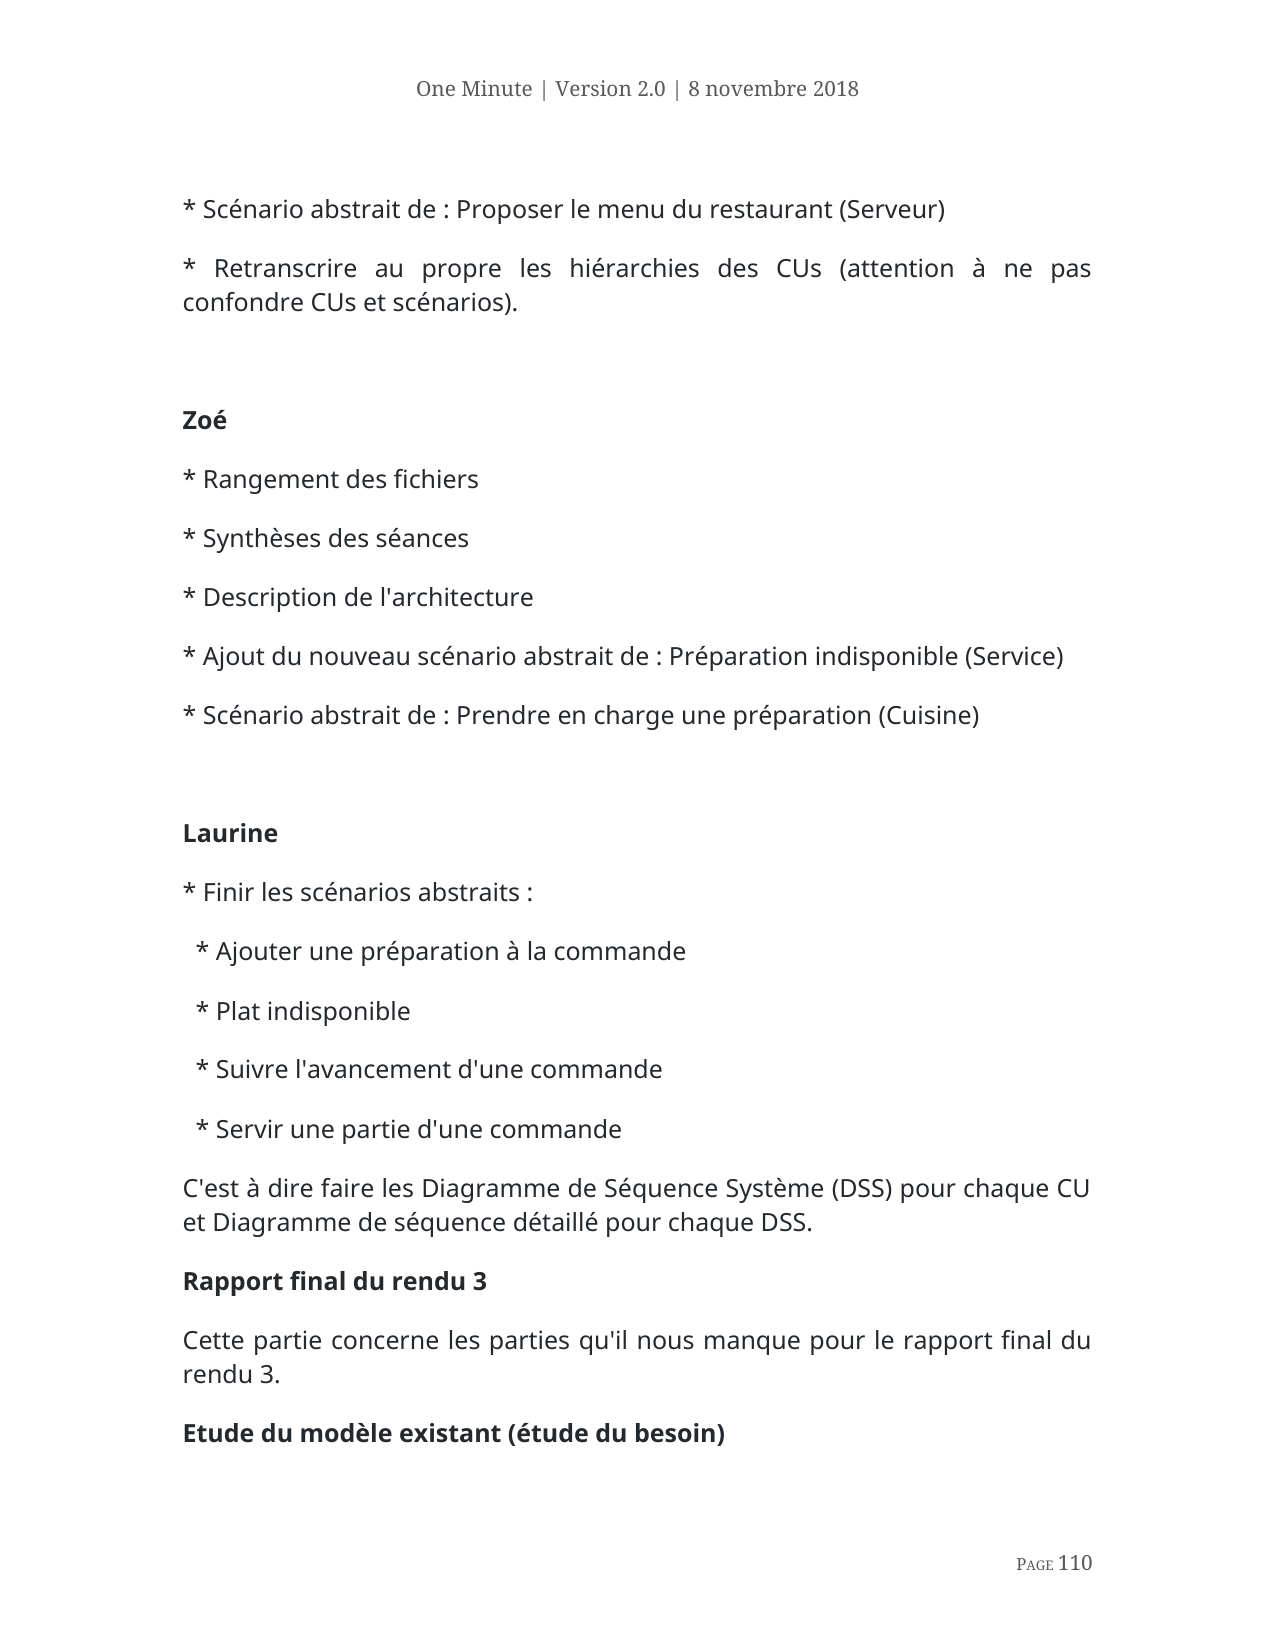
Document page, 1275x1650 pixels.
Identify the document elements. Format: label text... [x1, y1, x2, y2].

text * Finir les scénarios abstraits : [182, 875, 1093, 909]
text * Scénario abstrait de : Proposer le menu du restaurant (Serveur) [182, 191, 1093, 225]
text * Scénario abstrait de : Prendre en charge une préparation (Cuisine) [182, 698, 1093, 732]
text Laurine [182, 816, 1093, 850]
text * Suivre l'avancement d'une commande [182, 1052, 1093, 1086]
text Etude du modèle existant (étude du besoin) [182, 1416, 1093, 1450]
text Rapport final du rendu 3 [182, 1263, 1093, 1297]
text * Retranscrire au propre les hiérarchies des CUs (attention à ne pas confondre CUs et scénarios). [182, 250, 1093, 318]
text Cette partie concerne les parties qu'il nous manque pour le rapport final du rendu 3. [182, 1322, 1093, 1391]
text C'est à dire faire les Diagramme de Séquence Système (DSS) pour chaque CU et Diagramme de séquence détaillé pour chaque DSS. [182, 1170, 1093, 1238]
text * Rangement des fichiers [182, 462, 1093, 496]
text * Servir une partie d'une commande [182, 1111, 1093, 1145]
text * Plat indisponible [182, 993, 1093, 1027]
text * Description de l'architecture [182, 580, 1093, 614]
text * Synthèses des séances [182, 521, 1093, 555]
text * Ajouter une préparation à la commande [182, 934, 1093, 968]
text * Ajout du nouveau scénario abstrait de : Préparation indisponible (Service) [182, 639, 1093, 673]
text Zoé [182, 402, 1093, 437]
